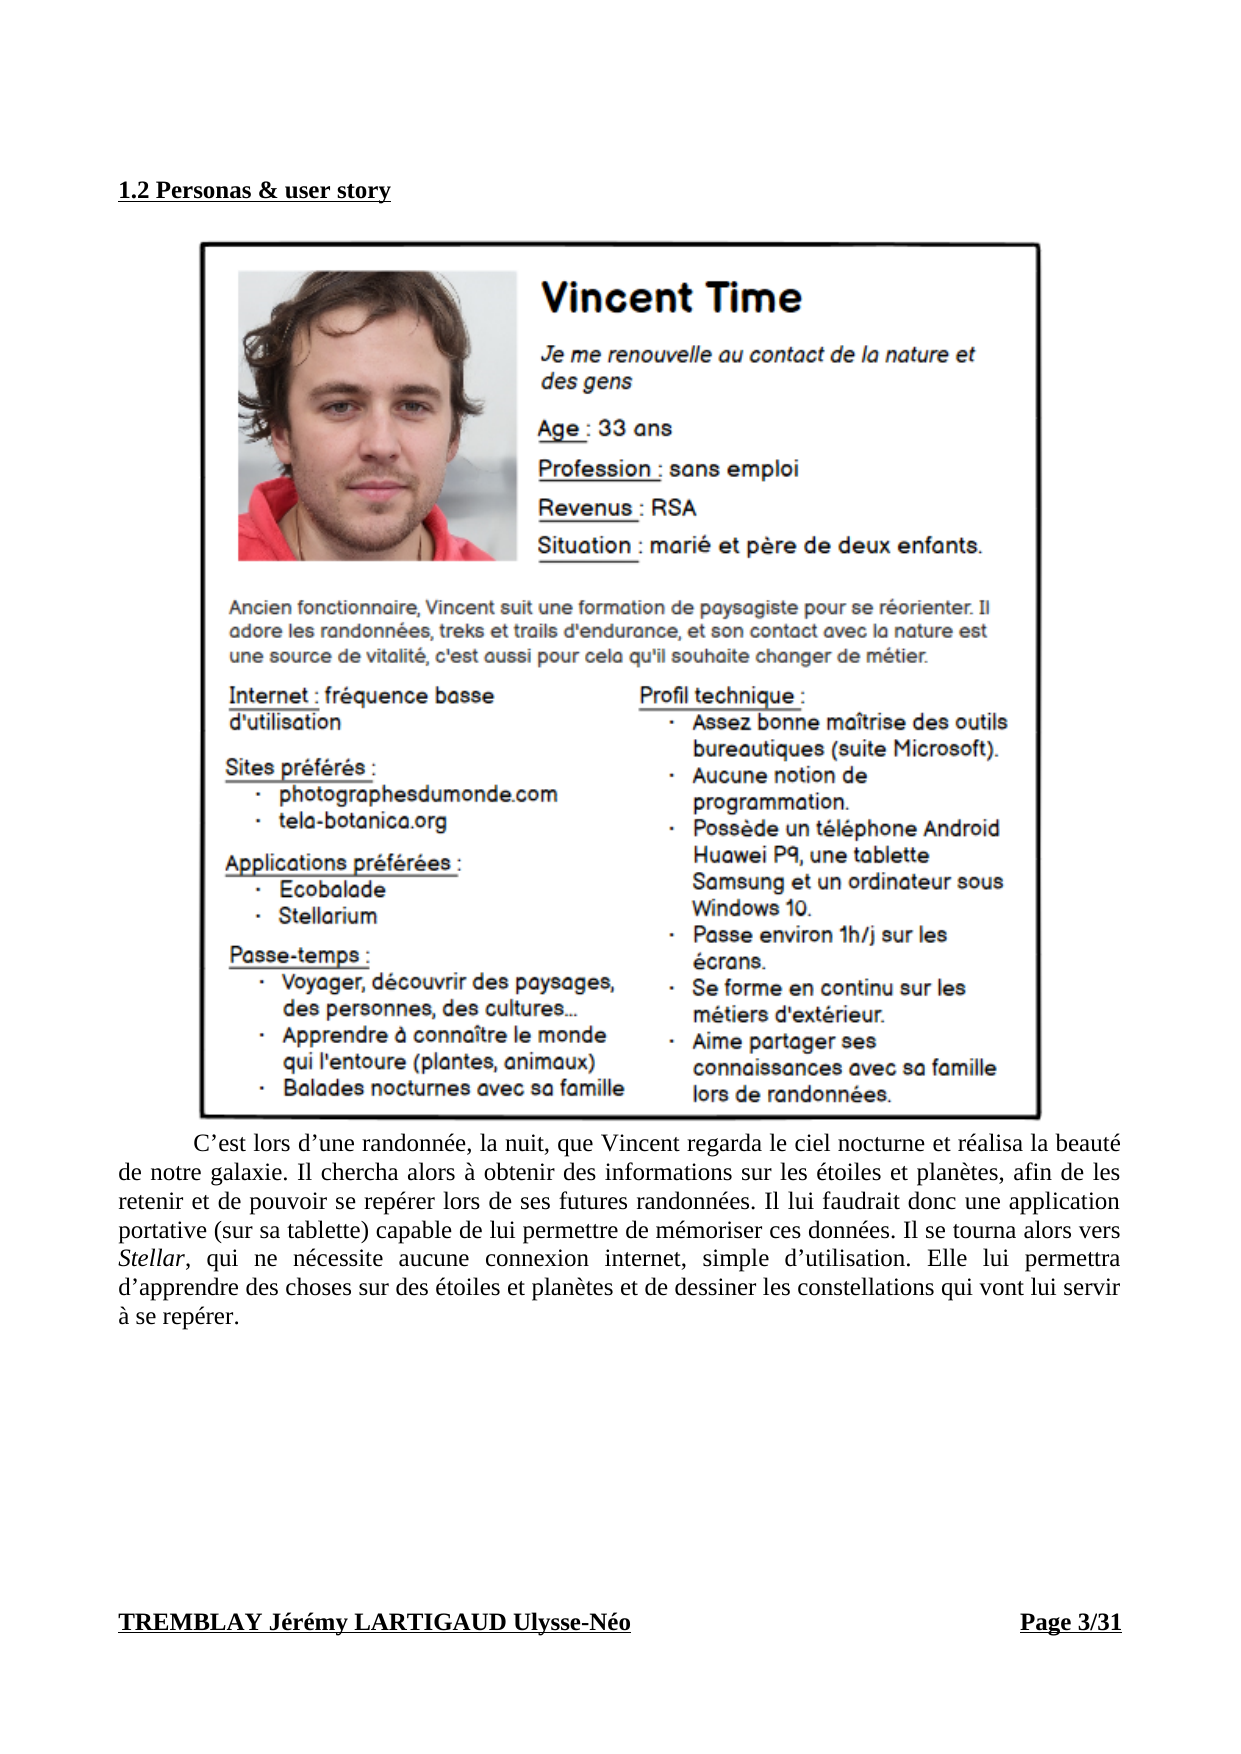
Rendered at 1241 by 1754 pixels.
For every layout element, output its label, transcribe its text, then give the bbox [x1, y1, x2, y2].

text C’est lors d’une randonnée, la nuit, que Vincent regarda le ciel nocturne et réalisa la beauté de notre galaxie. Il chercha alors à obtenir des informations sur les étoiles et planètes, afin de les retenir et de pouvoir se repérer lors de ses futures randonnées. Il lui faudrait donc une application portative (sur sa tablette) capable de lui permettre de mémoriser ces données. Il se tourna alors vers Stellar, qui ne nécessite aucune connexion internet, simple d’utilisation. Elle lui permettra d’apprendre des choses sur des étoiles et planètes et de dessiner les constellations qui vont lui servir à se repérer. [118, 1129, 1122, 1330]
picture [190, 233, 1050, 1129]
text 1.2 Personas & user story [118, 176, 1122, 204]
